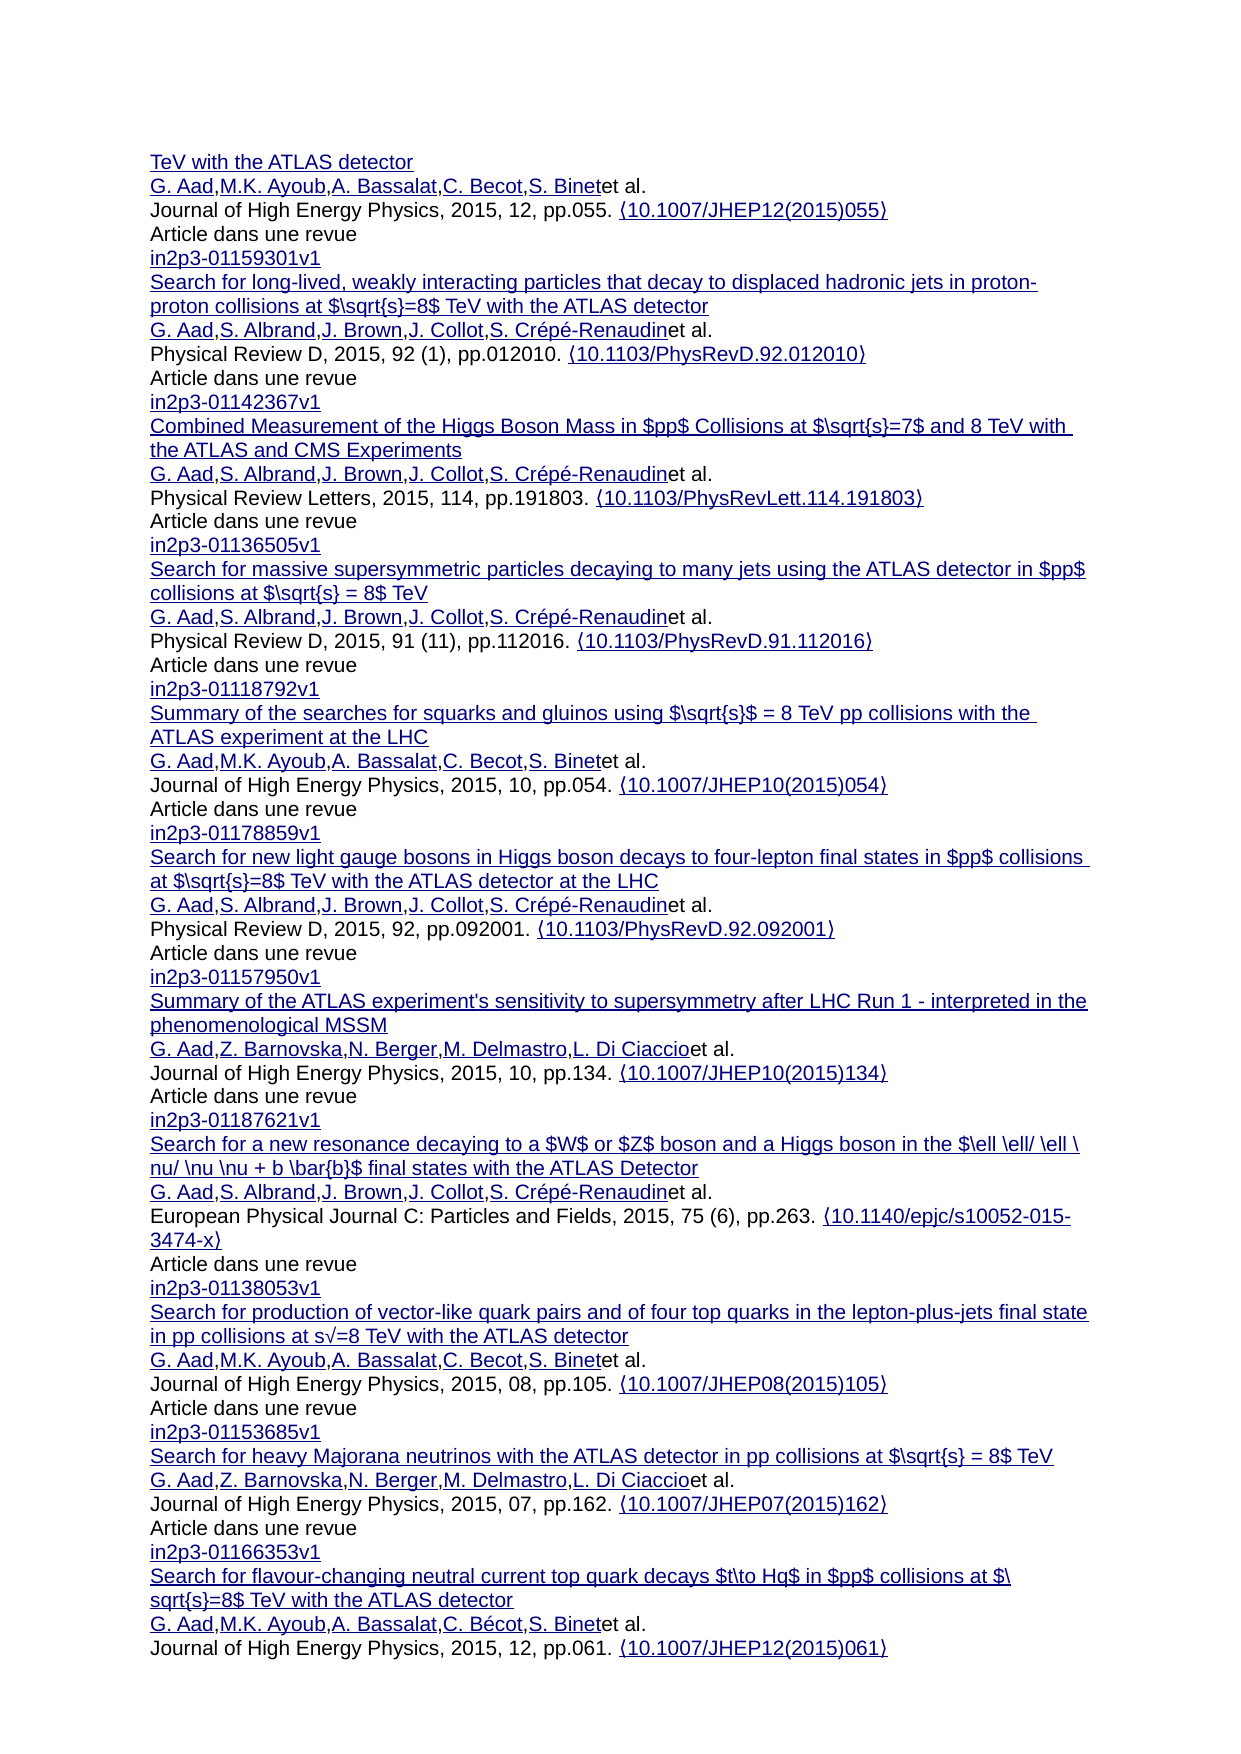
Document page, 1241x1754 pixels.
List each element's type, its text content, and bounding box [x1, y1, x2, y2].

table_cell Search for heavy Majorana neutrinos with the ATLAS detector in pp collisions at $\sqrt{s} = 8$ TeV G. Aad,Z. Barnovska,N. Berger,M. Delmastro,L. Di Ciaccioet al. Journal of High Energy Physics, 2015, 07, pp.162. ⟨10.1007/JHEP07(2015)162⟩ Article dans une revue in2p3-01166353v1 [150, 1444, 1090, 1563]
table_cell Search for a new resonance decaying to a $W$ or $Z$ boson and a Higgs boson in the $\ell \ell/ \ell \nu/ \nu \nu + b \bar{b}$ final states with the ATLAS Detector G. Aad,S. Albrand,J. Brown,J. Collot,S. Crépé-Renaudinet al. European Physical Journal C: Particles and Fields, 2015, 75 (6), pp.263. ⟨10.1140/epjc/s10052-015-3474-x⟩ Article dans une revue in2p3-01138053v1 [150, 1132, 1090, 1300]
table_cell Summary of the searches for squarks and gluinos using $\sqrt{s}$ = 8 TeV pp collisions with the ATLAS experiment at the LHC G. Aad,M.K. Ayoub,A. Bassalat,C. Becot,S. Binetet al. Journal of High Energy Physics, 2015, 10, pp.054. ⟨10.1007/JHEP10(2015)054⟩ Article dans une revue in2p3-01178859v1 [150, 701, 1090, 845]
table_cell TeV with the ATLAS detector G. Aad,M.K. Ayoub,A. Bassalat,C. Becot,S. Binetet al. Journal of High Energy Physics, 2015, 12, pp.055. ⟨10.1007/JHEP12(2015)055⟩ Article dans une revue in2p3-01159301v1 [150, 150, 1090, 270]
table_cell Search for long-lived, weakly interacting particles that decay to displaced hadronic jets in proton-proton collisions at $\sqrt{s}=8$ TeV with the ATLAS detector G. Aad,S. Albrand,J. Brown,J. Collot,S. Crépé-Renaudinet al. Physical Review D, 2015, 92 (1), pp.012010. ⟨10.1103/PhysRevD.92.012010⟩ Article dans une revue in2p3-01142367v1 [150, 270, 1090, 413]
table_cell Summary of the ATLAS experiment's sensitivity to supersymmetry after LHC Run 1 - interpreted in the phenomenological MSSM G. Aad,Z. Barnovska,N. Berger,M. Delmastro,L. Di Ciaccioet al. Journal of High Energy Physics, 2015, 10, pp.134. ⟨10.1007/JHEP10(2015)134⟩ Article dans une revue in2p3-01187621v1 [150, 989, 1090, 1132]
table_cell Search for flavour-changing neutral current top quark decays $t\to Hq$ in $pp$ collisions at $\sqrt{s}=8$ TeV with the ATLAS detector G. Aad,M.K. Ayoub,A. Bassalat,C. Bécot,S. Binetet al. Journal of High Energy Physics, 2015, 12, pp.061. ⟨10.1007/JHEP12(2015)061⟩ [150, 1564, 1090, 1659]
table_cell Combined Measurement of the Higgs Boson Mass in $pp$ Collisions at $\sqrt{s}=7$ and 8 TeV with the ATLAS and CMS Experiments G. Aad,S. Albrand,J. Brown,J. Collot,S. Crépé-Renaudinet al. Physical Review Letters, 2015, 114, pp.191803. ⟨10.1103/PhysRevLett.114.191803⟩ Article dans une revue in2p3-01136505v1 [150, 414, 1090, 557]
table_cell at $\sqrt{s}=8$ TeV with the ATLAS detector at the LHC G. Aad,S. Albrand,J. Brown,J. Collot,S. Crépé-Renaudinet al. Physical Review D, 2015, 92, pp.092001. ⟨10.1103/PhysRevD.92.092001⟩ Article dans une revue in2p3-01157950v1 [150, 867, 1090, 988]
table_cell Search for massive supersymmetric particles decaying to many jets using the ATLAS detector in $pp$ collisions at $\sqrt{s} = 8$ TeV G. Aad,S. Albrand,J. Brown,J. Collot,S. Crépé-Renaudinet al. Physical Review D, 2015, 91 (11), pp.112016. ⟨10.1103/PhysRevD.91.112016⟩ Article dans une revue in2p3-01118792v1 [150, 557, 1090, 701]
table_cell Search for new light gauge bosons in Higgs boson decays to four-lepton final states in $pp$ collisions [150, 845, 1090, 866]
table_cell Search for production of vector-like quark pairs and of four top quarks in the lepton-plus-jets final state in pp collisions at s√=8 TeV with the ATLAS detector G. Aad,M.K. Ayoub,A. Bassalat,C. Becot,S. Binetet al. Journal of High Energy Physics, 2015, 08, pp.105. ⟨10.1007/JHEP08(2015)105⟩ Article dans une revue in2p3-01153685v1 [150, 1300, 1090, 1444]
